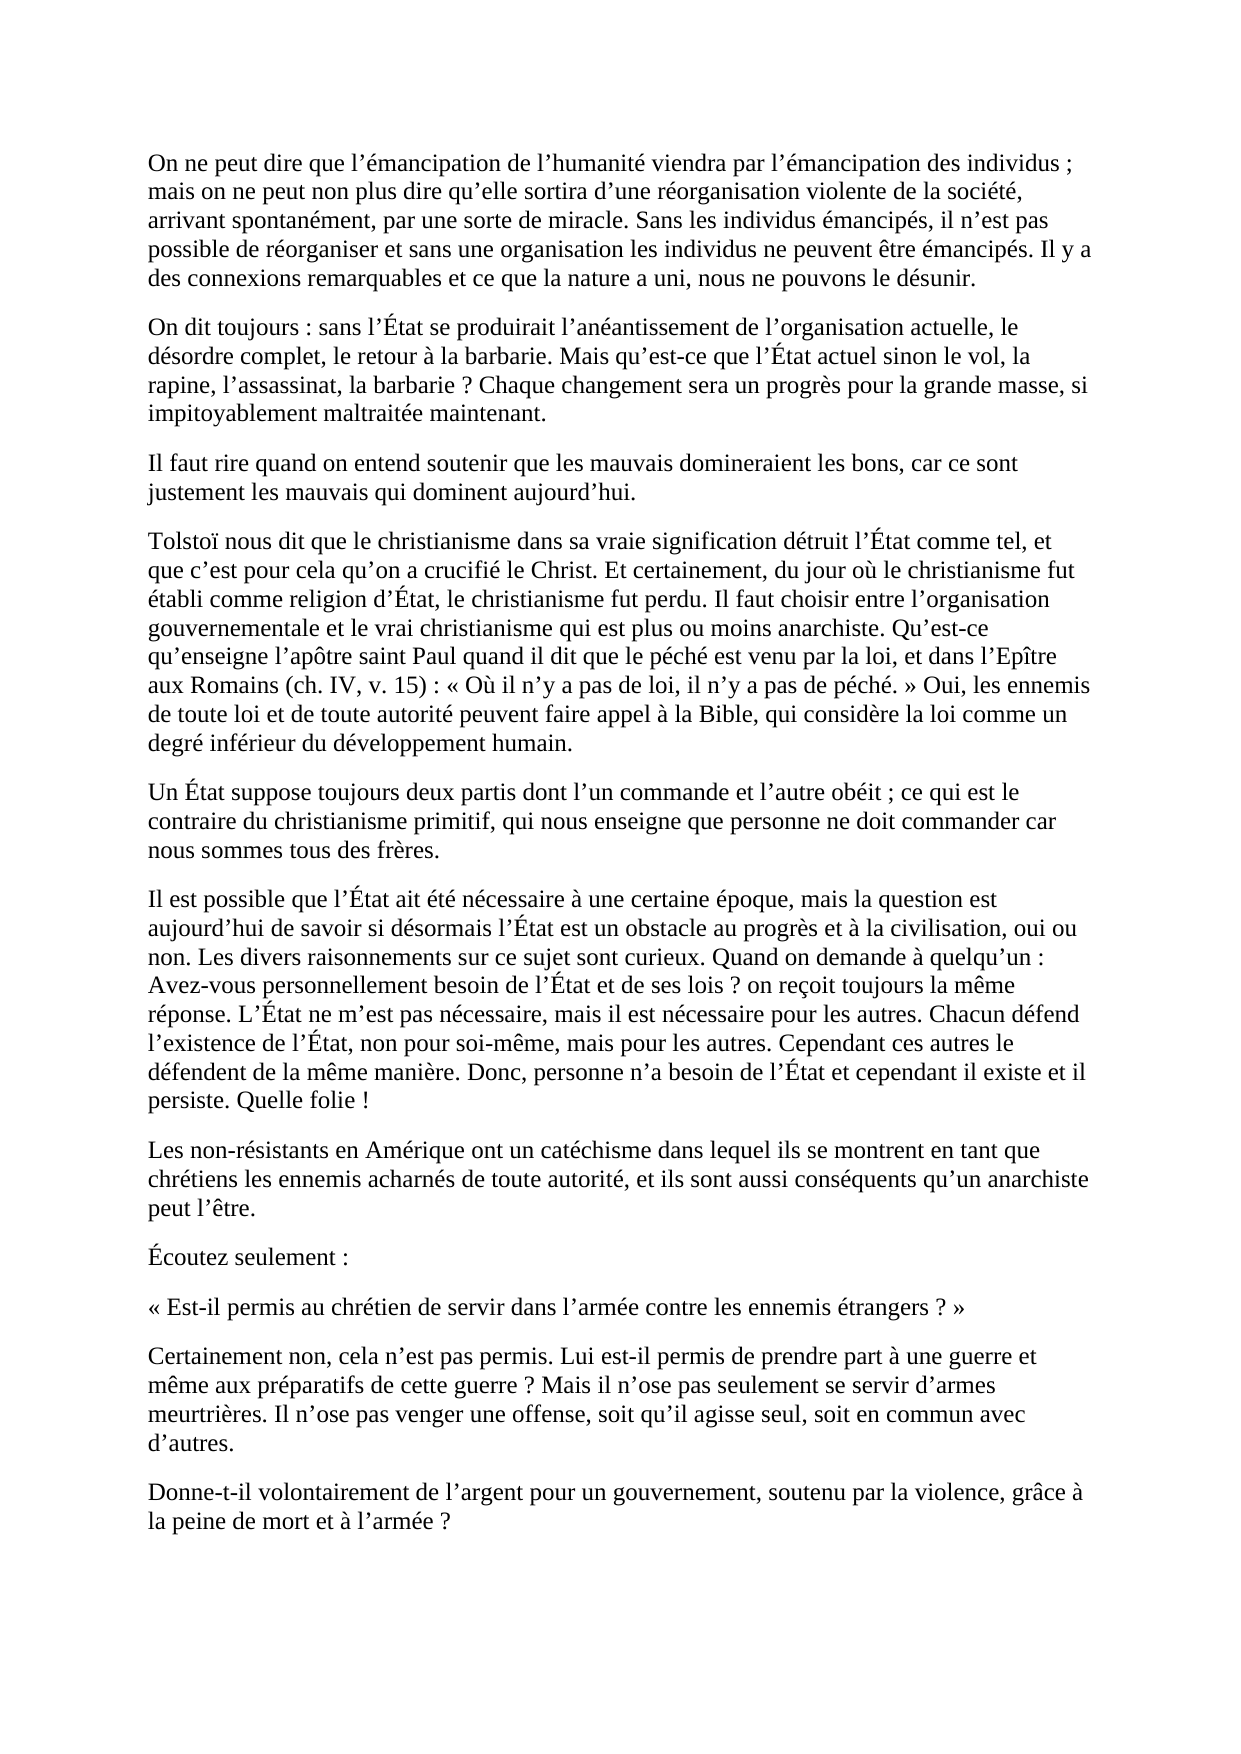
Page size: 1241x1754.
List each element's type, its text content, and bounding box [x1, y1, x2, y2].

text Tolstoï nous dit que le christianisme dans sa vraie signification détruit l’État comme tel, et que c’est pour cela qu’on a crucifié le Christ. Et certainement, du jour où le christianisme fut établi comme religion d’État, le christianisme fut perdu. Il faut choisir entre l’organisation gouvernementale et le vrai christianisme qui est plus ou moins anarchiste. Qu’est-ce qu’enseigne l’apôtre saint Paul quand il dit que le péché est venu par la loi, et dans l’Epître aux Romains (ch. IV, v. 15) : « Où il n’y a pas de loi, il n’y a pas de péché. » Oui, les ennemis de toute loi et de toute autorité peuvent faire appel à la Bible, qui considère la loi comme un degré inférieur du développement humain. [148, 526, 1093, 756]
text On ne peut dire que l’émancipation de l’humanité viendra par l’émancipation des individus ; mais on ne peut non plus dire qu’elle sortira d’une réorganisation violente de la société, arrivant spontanément, par une sorte de miracle. Sans les individus émancipés, il n’est pas possible de réorganiser et sans une organisation les individus ne peuvent être émancipés. Il y a des connexions remarquables et ce que la nature a uni, nous ne pouvons le désunir. [148, 148, 1093, 291]
text Il faut rire quand on entend soutenir que les mauvais domineraient les bons, car ce sont justement les mauvais qui dominent aujourd’hui. [148, 448, 1093, 506]
text Écoutez seulement : [148, 1242, 1093, 1271]
text Donne-t-il volontairement de l’argent pour un gouvernement, soutenu par la violence, grâce à la peine de mort et à l’armée ? [148, 1477, 1093, 1535]
text Il est possible que l’État ait été nécessaire à une certaine époque, mais la question est aujourd’hui de savoir si désormais l’État est un obstacle au progrès et à la civilisation, oui ou non. Les divers raisonnements sur ce sujet sont curieux. Quand on demande à quelqu’un : Avez-vous personnellement besoin de l’État et de ses lois ? on reçoit toujours la même réponse. L’État ne m’est pas nécessaire, mais il est nécessaire pour les autres. Chacun défend l’existence de l’État, non pour soi-même, mais pour les autres. Cependant ces autres le défendent de la même manière. Donc, personne n’a besoin de l’État et cependant il existe et il persiste. Quelle folie ! [148, 884, 1093, 1114]
text « Est-il permis au chrétien de servir dans l’armée contre les ennemis étrangers ? » [148, 1292, 1093, 1321]
text Certainement non, cela n’est pas permis. Lui est-il permis de prendre part à une guerre et même aux préparatifs de cette guerre ? Mais il n’ose pas seulement se servir d’armes meurtrières. Il n’ose pas venger une offense, soit qu’il agisse seul, soit en commun avec d’autres. [148, 1341, 1093, 1456]
text On dit toujours : sans l’État se produirait l’anéantissement de l’organisation actuelle, le désordre complet, le retour à la barbarie. Mais qu’est-ce que l’État actuel sinon le vol, la rapine, l’assassinat, la barbarie ? Chaque changement sera un progrès pour la grande masse, si impitoyablement maltraitée maintenant. [148, 312, 1093, 427]
text Les non-résistants en Amérique ont un catéchisme dans lequel ils se montrent en tant que chrétiens les ennemis acharnés de toute autorité, et ils sont aussi conséquents qu’un anarchiste peut l’être. [148, 1135, 1093, 1221]
text Un État suppose toujours deux partis dont l’un commande et l’autre obéit ; ce qui est le contraire du christianisme primitif, qui nous enseigne que personne ne doit commander car nous sommes tous des frères. [148, 777, 1093, 863]
